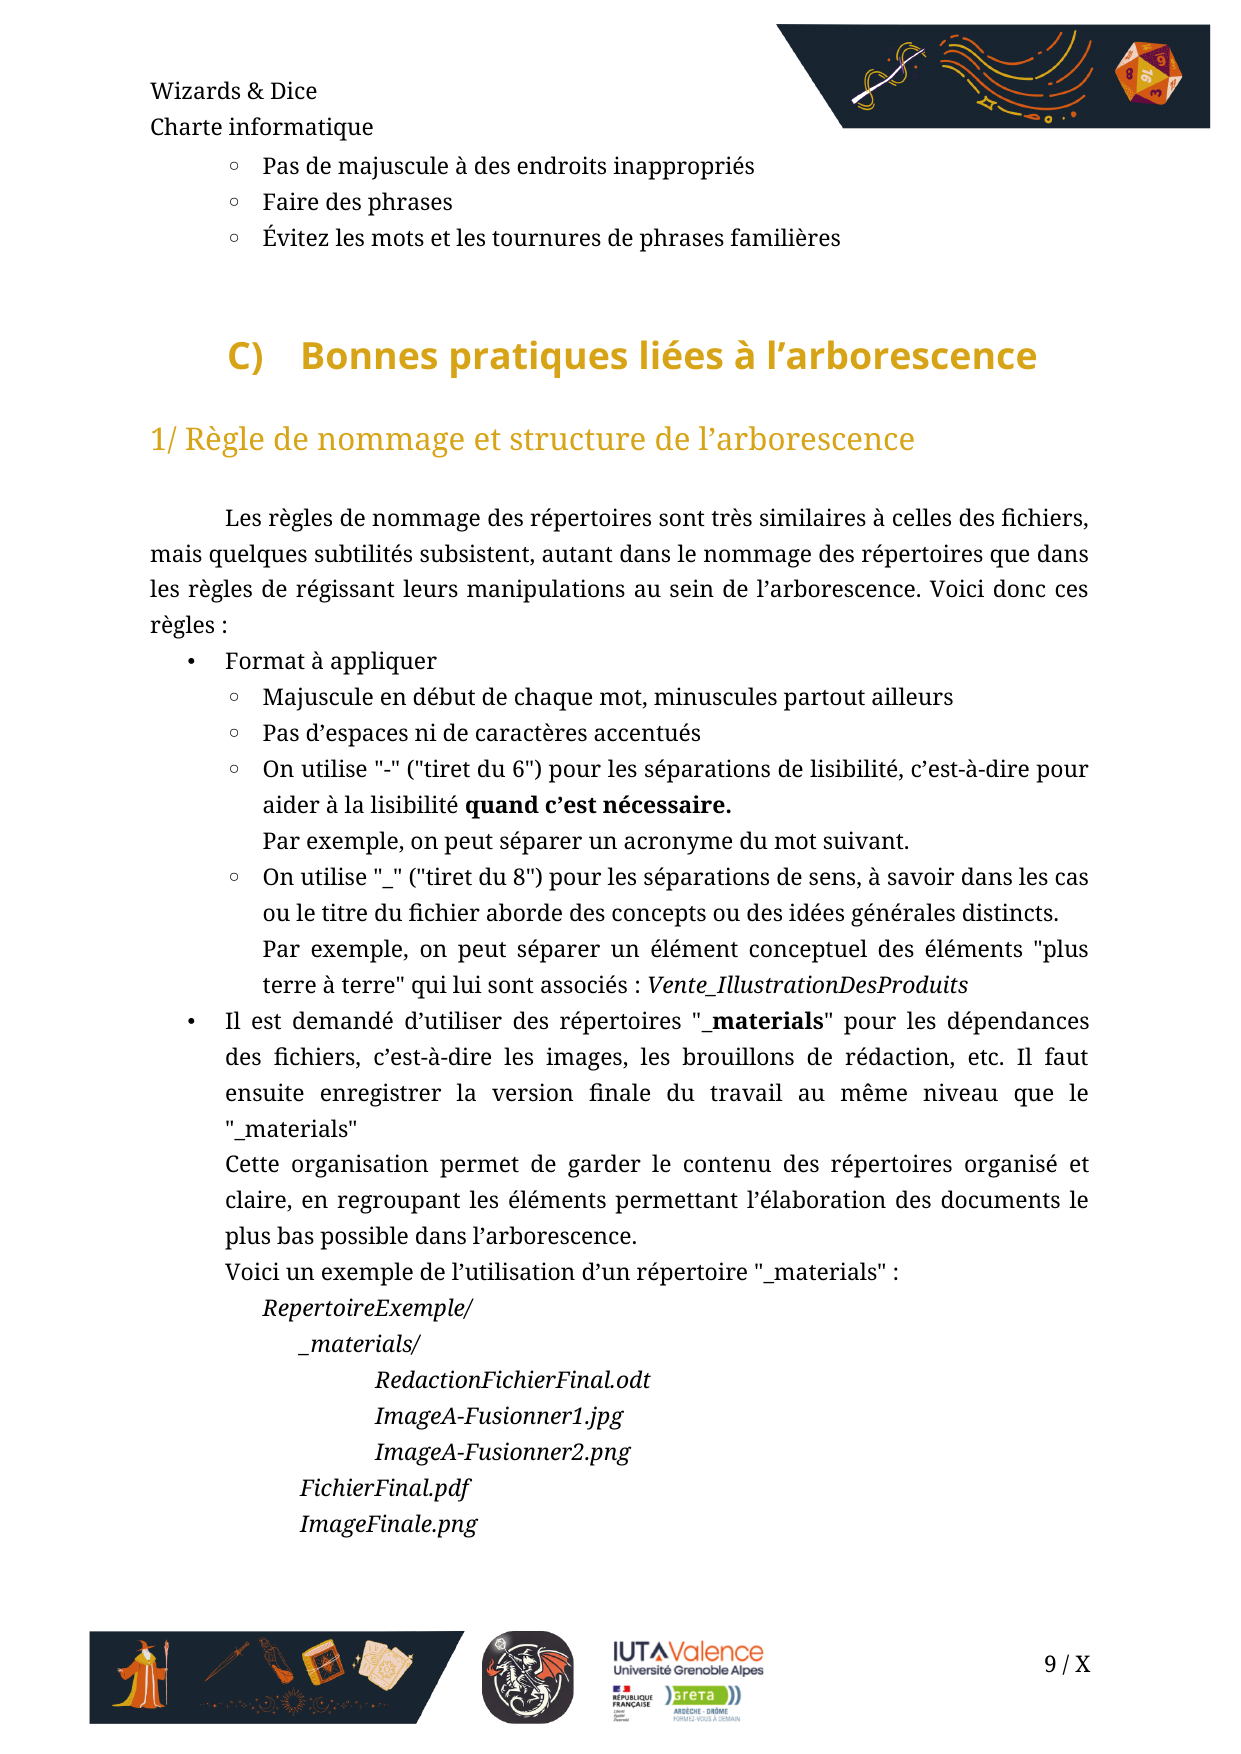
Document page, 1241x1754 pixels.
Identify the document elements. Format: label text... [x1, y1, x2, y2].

list Voici un exemple de l’utilisation d’un répertoire "_materials" : [187, 1256, 1090, 1287]
subtitle Bonnes pratiques liées à l’arborescence [227, 330, 1090, 381]
list Cette organisation permet de garder le contenu des répertoires organisé et claire, en regroupant les éléments permettant l’élaboration des documents le plus bas possible dans l’arborescence. [187, 1148, 1090, 1252]
text Les règles de nommage des répertoires sont très similaires à celles des fichiers, mais quelques subtilités subsistent, autant dans le nommage des répertoires que dans les règles de régissant leurs manipulations au sein de l’arborescence. Voici donc ces règles : [150, 502, 1090, 641]
picture [81, 1620, 788, 1733]
list _materials/ [262, 1328, 1090, 1359]
list ImageA-Fusionner1.jpg [337, 1400, 1090, 1431]
list RedactionFichierFinal.odt [337, 1364, 1090, 1395]
list ImageA-Fusionner2.png [337, 1436, 1090, 1467]
list On utilise "-" ("tiret du 6") pour les séparations de lisibilité, c’est-à-dire pour aider à la lisibilité quand c’est nécessaire. [225, 753, 1090, 820]
list Évitez les mots et les tournures de phrases familières [225, 222, 1090, 253]
list Par exemple, on peut séparer un élément conceptuel des éléments "plus terre à terre" qui lui sont associés : Vente_IllustrationDesProduits [225, 933, 1090, 1000]
list Il est demandé d’utiliser des répertoires "_materials" pour les dépendances des fichiers, c’est-à-dire les images, les brouillons de rédaction, etc. Il faut ensuite enregistrer la version finale du travail au même niveau que le "_materials" [187, 1005, 1090, 1144]
list On utilise "_" ("tiret du 8") pour les séparations de sens, à savoir dans les cas ou le titre du fichier aborde des concepts ou des idées générales distincts. [225, 861, 1090, 928]
list Pas de majuscule à des endroits inappropriés [225, 150, 1090, 181]
list Faire des phrases [225, 186, 1090, 217]
picture [771, 21, 1218, 131]
list ImageFinale.png [262, 1508, 1090, 1539]
list Format à appliquer [187, 645, 1090, 677]
list Par exemple, on peut séparer un acronyme du mot suivant. [225, 825, 1090, 856]
list Majuscule en début de chaque mot, minuscules partout ailleurs [225, 681, 1090, 712]
subtitle Règle de nommage et structure de l’arborescence [150, 417, 1090, 459]
list RepertoireExemple/ [225, 1292, 1090, 1323]
list Pas d’espaces ni de caractères accentués [225, 717, 1090, 748]
list FichierFinal.pdf [262, 1472, 1090, 1503]
